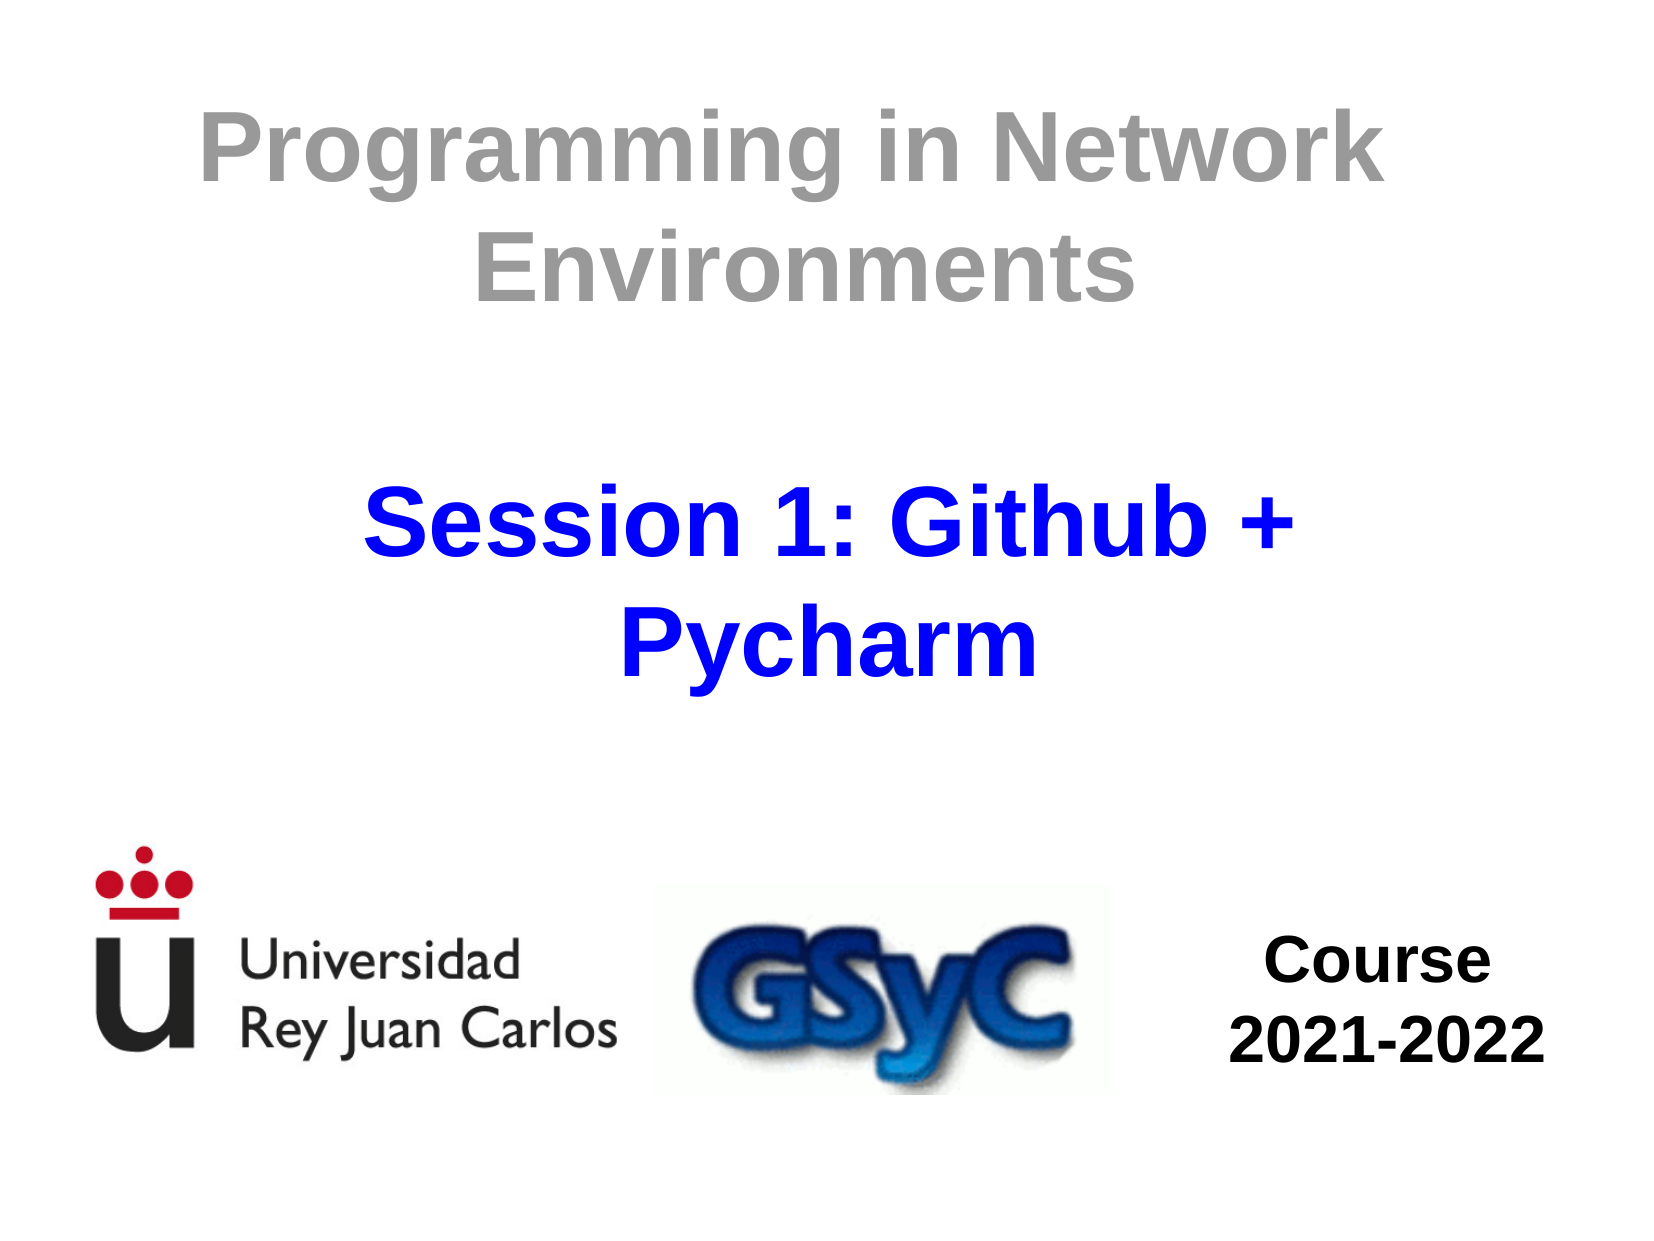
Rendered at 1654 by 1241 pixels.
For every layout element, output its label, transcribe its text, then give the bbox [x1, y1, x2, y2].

title Session 1: Github + Pycharm [144, 450, 1516, 702]
title Course 2021-2022 [1185, 915, 1591, 1066]
picture [61, 825, 646, 1081]
title Programming in Network Environments [120, 75, 1491, 327]
picture [653, 885, 1111, 1096]
